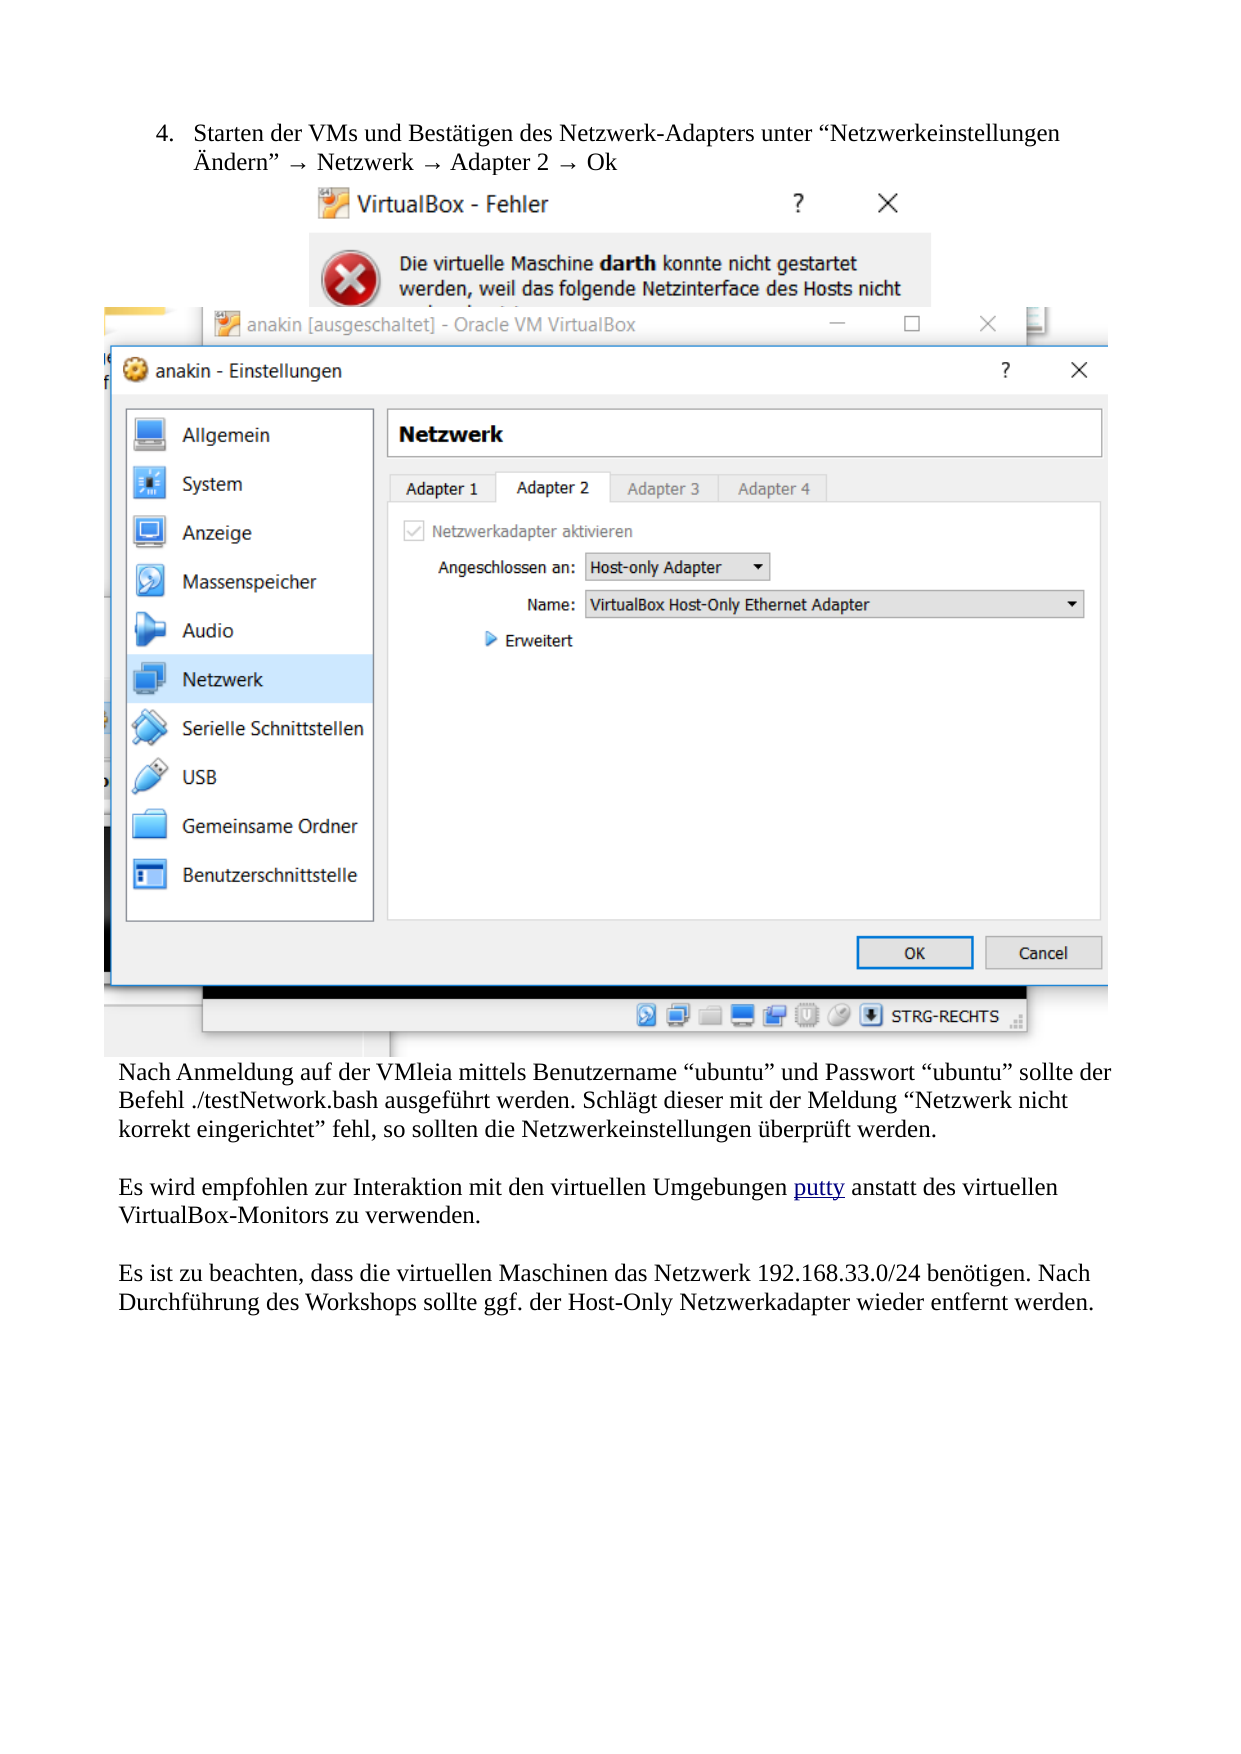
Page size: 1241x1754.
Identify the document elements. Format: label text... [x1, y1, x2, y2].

text Nach Anmeldung auf der VMleia mittels Benutzername “ubuntu” und Passwort “ubuntu” sollte der Befehl ./testNetwork.bash ausgeführt werden. Schlägt dieser mit der Meldung “Netzwerk nicht korrekt eingerichtet” fehl, so sollten die Netzwerkeinstellungen überprüft werden. [118, 1057, 1122, 1143]
picture [104, 175, 1108, 1057]
text Es ist zu beachten, dass die virtuellen Maschinen das Netzwerk 192.168.33.0/24 benötigen. Nach Durchführung des Workshops sollte ggf. der Host-Only Netzwerkadapter wieder entfernt werden. [118, 1258, 1122, 1315]
list Starten der VMs und Bestätigen des Netzwerk-Adapters unter “Netzwerkeinstellungen Ändern” → Netzwerk → Adapter 2 → Ok [156, 118, 1122, 176]
text Es wird empfohlen zur Interaktion mit den virtuellen Umgebungen putty anstatt des virtuellen VirtualBox-Monitors zu verwenden. [118, 1172, 1122, 1229]
